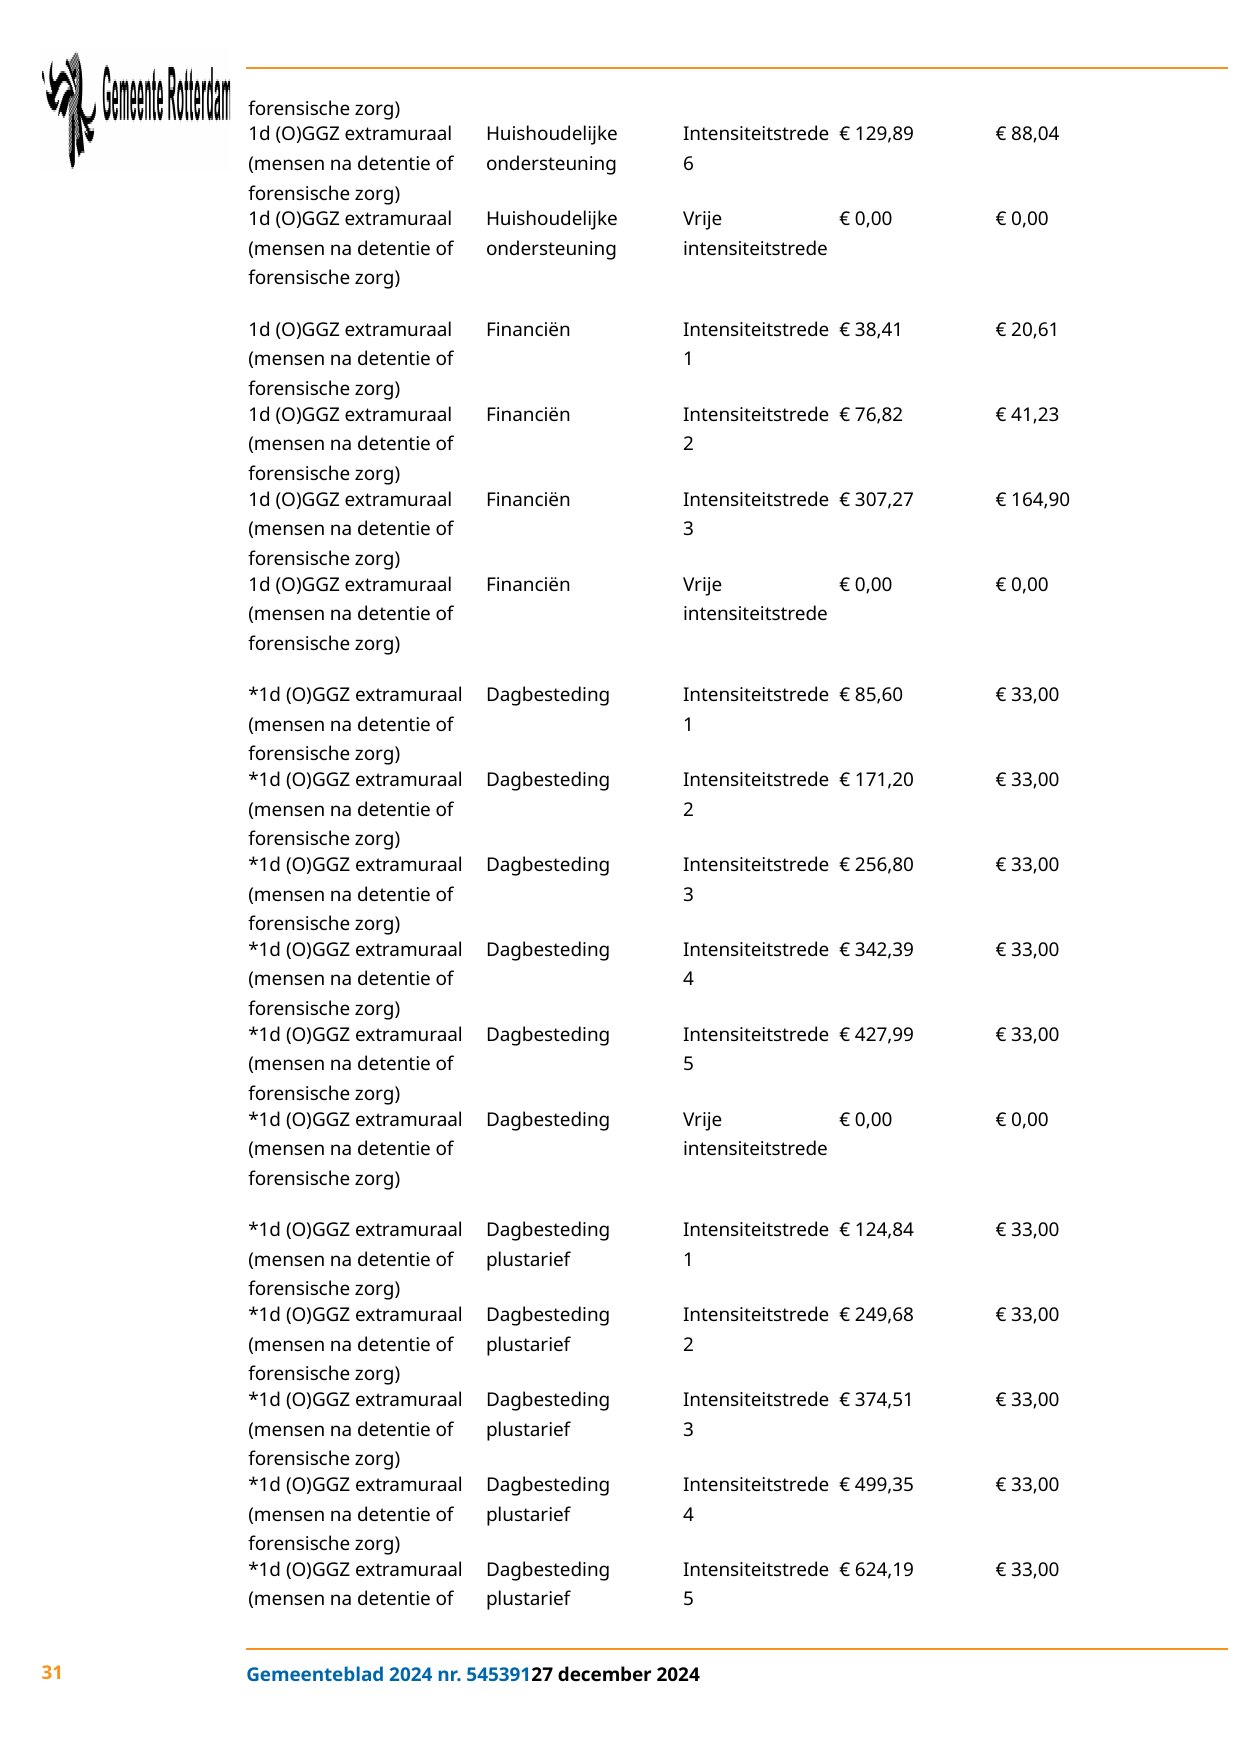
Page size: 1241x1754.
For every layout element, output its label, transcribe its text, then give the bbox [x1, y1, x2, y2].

table_cell Financiën [486, 486, 683, 571]
table_cell forensische zorg) [248, 95, 486, 121]
table_cell Dagbesteding plustarief [486, 1301, 683, 1386]
table_cell Dagbesteding [486, 936, 683, 1021]
table_cell Huishoudelijke ondersteuning [486, 121, 683, 205]
table_cell € 33,00 [995, 1216, 1152, 1301]
table_cell € 129,89 [839, 121, 995, 205]
table_cell Intensiteitstrede 4 [683, 936, 839, 1021]
table_cell [995, 95, 1152, 121]
table_cell *1d (O)GGZ extramuraal (mensen na detentie of forensische zorg) [248, 1216, 486, 1301]
table_cell 1d (O)GGZ extramuraal (mensen na detentie of forensische zorg) [248, 401, 486, 486]
table_cell Huishoudelijke ondersteuning [486, 205, 683, 290]
table_cell [995, 656, 1152, 681]
table_cell [683, 95, 839, 121]
table_cell [839, 656, 995, 681]
table_cell € 33,00 [995, 1556, 1152, 1611]
table_cell € 33,00 [995, 766, 1152, 851]
table_cell *1d (O)GGZ extramuraal (mensen na detentie of forensische zorg) [248, 1301, 486, 1386]
table_cell *1d (O)GGZ extramuraal (mensen na detentie of forensische zorg) [248, 936, 486, 1021]
table_cell € 249,68 [839, 1301, 995, 1386]
table_cell Vrije intensiteitstrede [683, 1106, 839, 1191]
table_cell € 38,41 [839, 316, 995, 401]
table_cell *1d (O)GGZ extramuraal (mensen na detentie of forensische zorg) [248, 1106, 486, 1191]
table_cell Dagbesteding [486, 681, 683, 766]
table_cell € 85,60 [839, 681, 995, 766]
table_cell Intensiteitstrede 1 [683, 681, 839, 766]
table_cell Dagbesteding plustarief [486, 1556, 683, 1611]
table_cell 1d (O)GGZ extramuraal (mensen na detentie of forensische zorg) [248, 121, 486, 205]
table_cell Intensiteitstrede 6 [683, 121, 839, 205]
table_cell € 0,00 [839, 571, 995, 656]
table_cell Intensiteitstrede 2 [683, 1301, 839, 1386]
table_cell Financiën [486, 316, 683, 401]
table_cell [248, 656, 839, 681]
table_cell *1d (O)GGZ extramuraal (mensen na detentie of forensische zorg) [248, 1021, 486, 1106]
table_cell € 33,00 [995, 1386, 1152, 1471]
table_cell Vrije intensiteitstrede [683, 205, 839, 290]
table_cell € 427,99 [839, 1021, 995, 1106]
table_cell *1d (O)GGZ extramuraal (mensen na detentie of forensische zorg) [248, 1471, 486, 1556]
table_cell € 0,00 [995, 1106, 1152, 1191]
table_cell Intensiteitstrede 2 [683, 401, 839, 486]
table_cell Intensiteitstrede 3 [683, 851, 839, 936]
table_cell € 33,00 [995, 1021, 1152, 1106]
table_cell [839, 290, 995, 316]
table_cell [839, 1191, 995, 1216]
table_cell Intensiteitstrede 3 [683, 1386, 839, 1471]
table_cell € 76,82 [839, 401, 995, 486]
table_cell € 171,20 [839, 766, 995, 851]
table_cell *1d (O)GGZ extramuraal (mensen na detentie of forensische zorg) [248, 851, 486, 936]
table_cell € 20,61 [995, 316, 1152, 401]
table_cell € 124,84 [839, 1216, 995, 1301]
table_cell 1d (O)GGZ extramuraal (mensen na detentie of forensische zorg) [248, 316, 486, 401]
table_cell Dagbesteding [486, 1106, 683, 1191]
table_cell € 0,00 [995, 205, 1152, 290]
table_cell € 0,00 [839, 1106, 995, 1191]
picture [41, 47, 231, 172]
table_cell € 88,04 [995, 121, 1152, 205]
table_cell Intensiteitstrede 1 [683, 316, 839, 401]
table_cell [248, 290, 839, 316]
table_cell € 33,00 [995, 1471, 1152, 1556]
table_cell 1d (O)GGZ extramuraal (mensen na detentie of forensische zorg) [248, 571, 486, 656]
table_cell € 33,00 [995, 851, 1152, 936]
table_cell Intensiteitstrede 4 [683, 1471, 839, 1556]
table_cell [248, 1191, 839, 1216]
table_cell Vrije intensiteitstrede [683, 571, 839, 656]
table_cell Intensiteitstrede 5 [683, 1556, 839, 1611]
table_cell € 0,00 [839, 205, 995, 290]
table_cell Dagbesteding [486, 766, 683, 851]
table_cell [486, 95, 683, 121]
table_cell *1d (O)GGZ extramuraal (mensen na detentie of [248, 1556, 486, 1611]
table_cell Financiën [486, 571, 683, 656]
table_cell Dagbesteding [486, 851, 683, 936]
table_cell € 33,00 [995, 936, 1152, 1021]
table_cell € 624,19 [839, 1556, 995, 1611]
table_cell € 164,90 [995, 486, 1152, 571]
table_cell 1d (O)GGZ extramuraal (mensen na detentie of forensische zorg) [248, 486, 486, 571]
table_cell Dagbesteding plustarief [486, 1216, 683, 1301]
table_cell *1d (O)GGZ extramuraal (mensen na detentie of forensische zorg) [248, 766, 486, 851]
table_cell € 499,35 [839, 1471, 995, 1556]
table_cell [995, 1191, 1152, 1216]
table_cell *1d (O)GGZ extramuraal (mensen na detentie of forensische zorg) [248, 1386, 486, 1471]
table_cell Intensiteitstrede 3 [683, 486, 839, 571]
table_cell Intensiteitstrede 1 [683, 1216, 839, 1301]
table_cell € 256,80 [839, 851, 995, 936]
table_cell € 342,39 [839, 936, 995, 1021]
table_cell € 41,23 [995, 401, 1152, 486]
table_cell € 33,00 [995, 681, 1152, 766]
table_cell € 307,27 [839, 486, 995, 571]
table_cell € 33,00 [995, 1301, 1152, 1386]
table_cell Dagbesteding plustarief [486, 1471, 683, 1556]
table_cell Intensiteitstrede 2 [683, 766, 839, 851]
table_cell Dagbesteding plustarief [486, 1386, 683, 1471]
table_cell [995, 290, 1152, 316]
table_cell *1d (O)GGZ extramuraal (mensen na detentie of forensische zorg) [248, 681, 486, 766]
table_cell € 0,00 [995, 571, 1152, 656]
table_cell Dagbesteding [486, 1021, 683, 1106]
table_cell Financiën [486, 401, 683, 486]
table_cell [839, 95, 995, 121]
table_cell € 374,51 [839, 1386, 995, 1471]
table_cell Intensiteitstrede 5 [683, 1021, 839, 1106]
table_cell 1d (O)GGZ extramuraal (mensen na detentie of forensische zorg) [248, 205, 486, 290]
